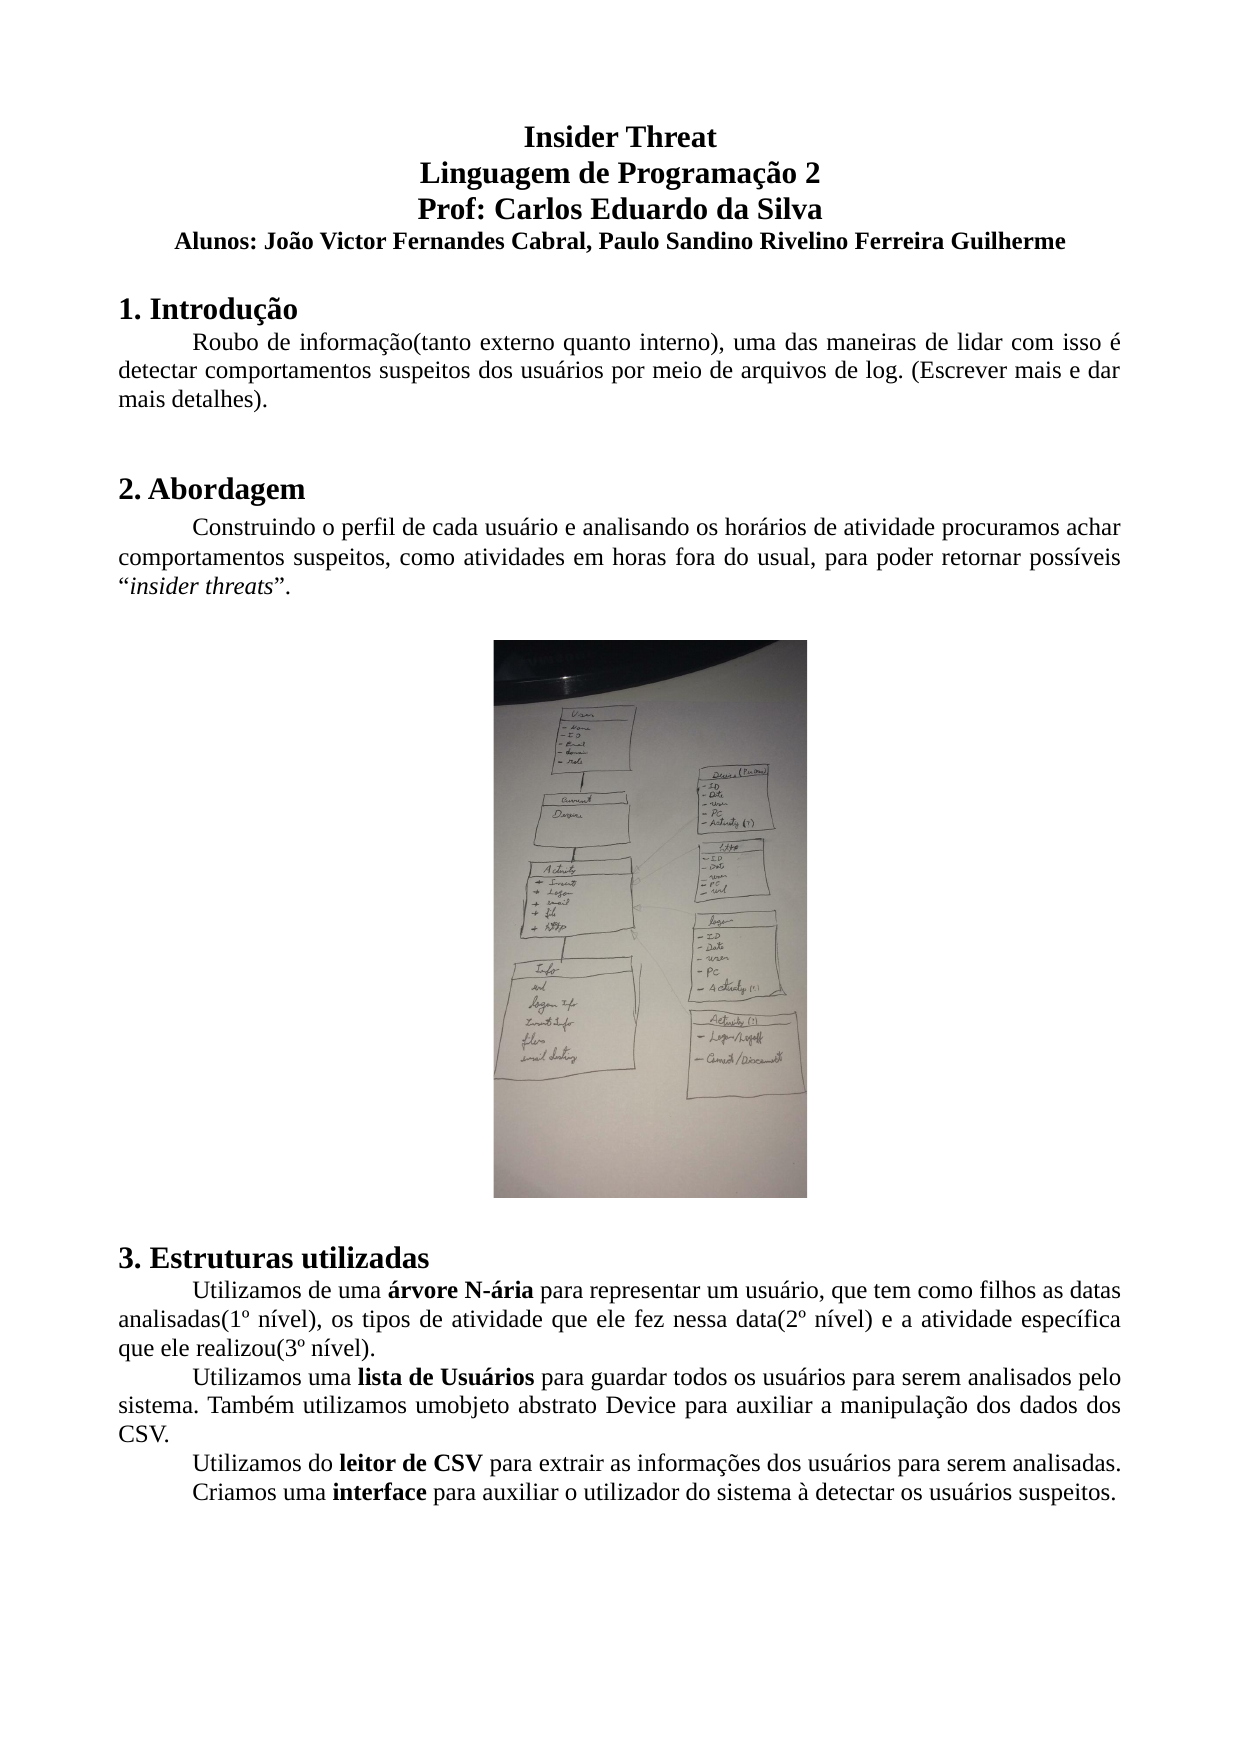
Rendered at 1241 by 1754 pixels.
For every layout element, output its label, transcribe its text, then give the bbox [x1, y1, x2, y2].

text 2. Abordagem [118, 470, 1122, 506]
text Criamos uma interface para auxiliar o utilizador do sistema à detectar os usuários suspeitos. [118, 1477, 1122, 1505]
text Alunos: João Victor Fernandes Cabral, Paulo Sandino Rivelino Ferreira Guilherme [118, 226, 1122, 255]
text Utilizamos do leitor de CSV para extrair as informações dos usuários para serem analisadas. [118, 1448, 1122, 1477]
text 1. Introdução [118, 291, 1122, 327]
picture [493, 640, 808, 1198]
text Construindo o perfil de cada usuário e analisando os horários de atividade procuramos achar comportamentos suspeitos, como atividades em horas fora do usual, para poder retornar possíveis “insider threats”. [118, 506, 1122, 600]
text Roubo de informação(tanto externo quanto interno), uma das maneiras de lidar com isso é detectar comportamentos suspeitos dos usuários por meio de arquivos de log. (Escrever mais e dar mais detalhes). [118, 327, 1122, 413]
text Insider Threat [118, 118, 1122, 154]
text Linguagem de Programação 2 [118, 154, 1122, 190]
text Utilizamos de uma árvore N-ária para representar um usuário, que tem como filhos as datas analisadas(1º nível), os tipos de atividade que ele fez nessa data(2º nível) e a atividade específica que ele realizou(3º nível). [118, 1275, 1122, 1362]
text 3. Estruturas utilizadas [118, 1239, 1122, 1275]
text Prof: Carlos Eduardo da Silva [118, 190, 1122, 226]
text Utilizamos uma lista de Usuários para guardar todos os usuários para serem analisados pelo sistema. Também utilizamos umobjeto abstrato Device para auxiliar a manipulação dos dados dos CSV. [118, 1362, 1122, 1448]
